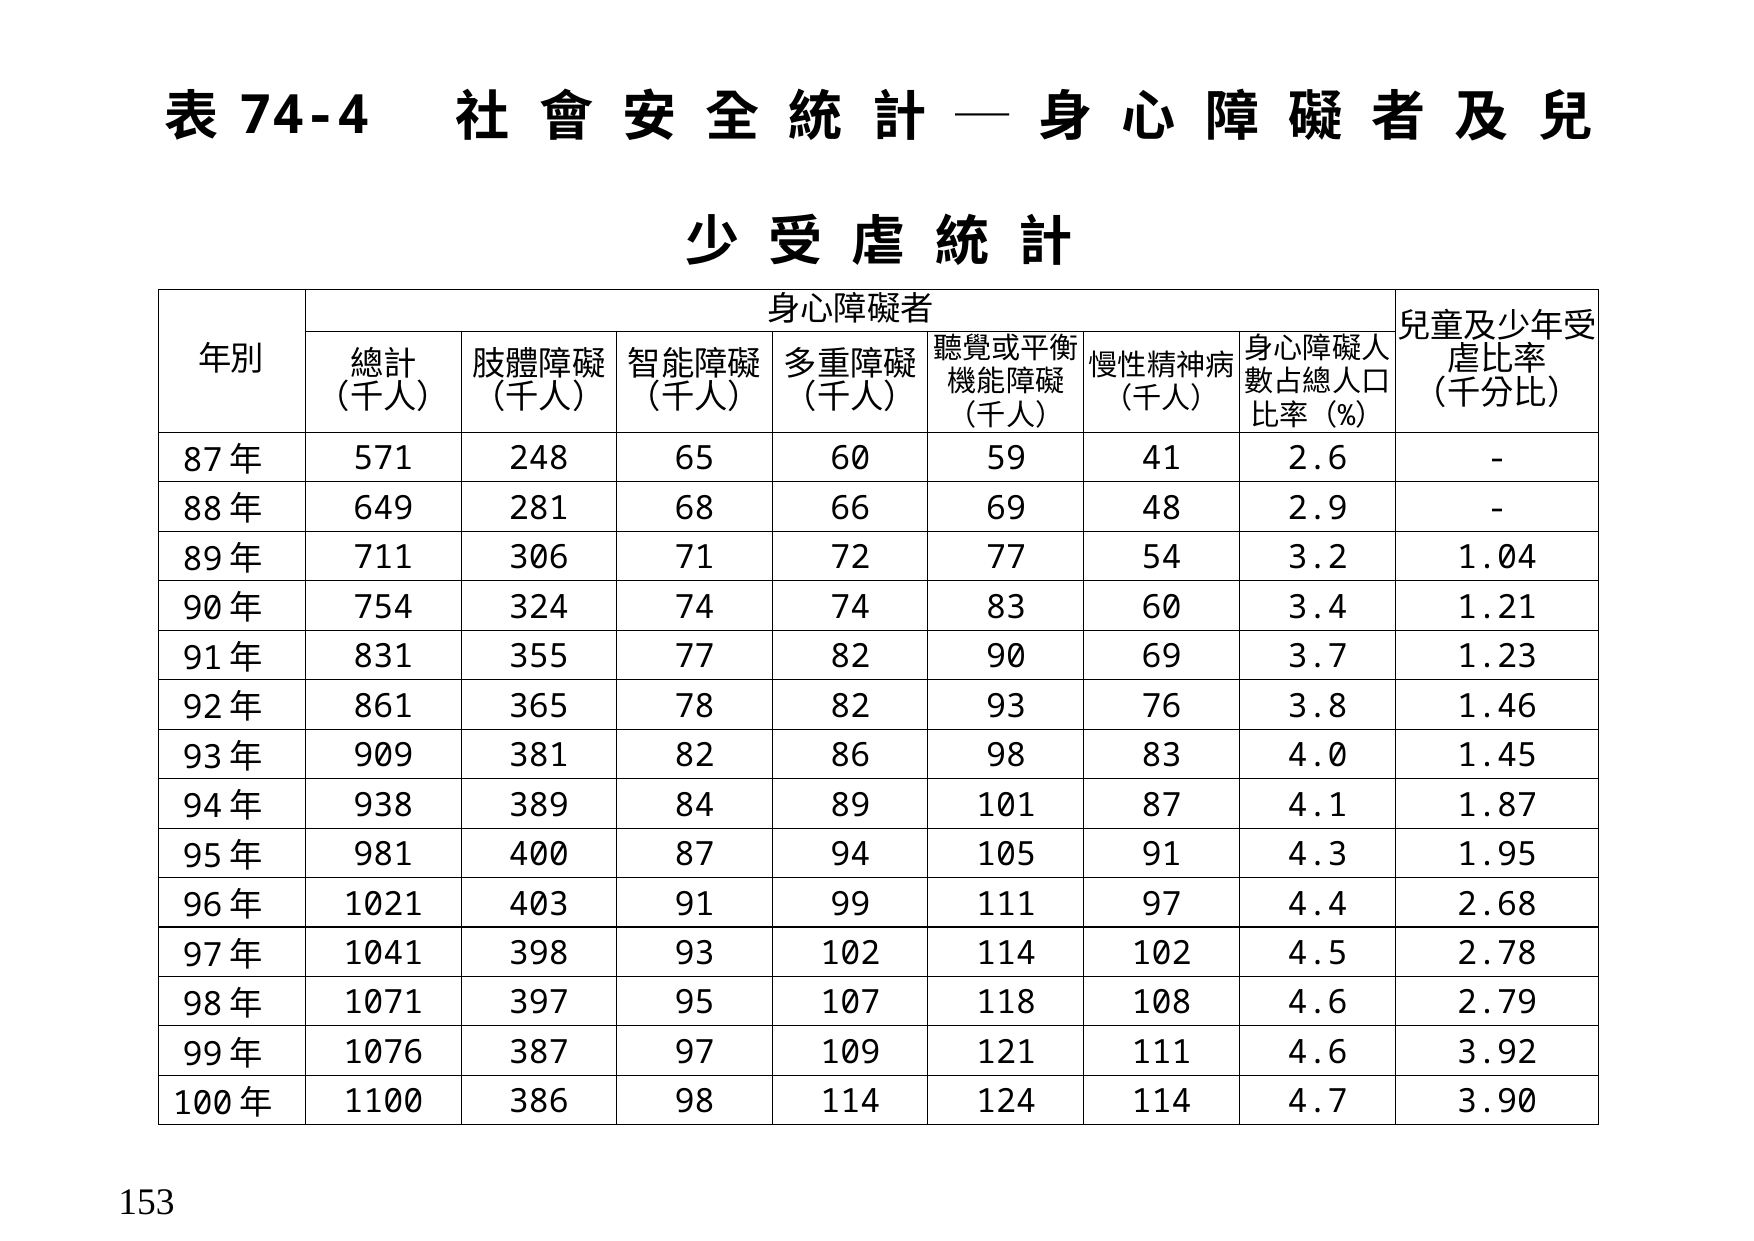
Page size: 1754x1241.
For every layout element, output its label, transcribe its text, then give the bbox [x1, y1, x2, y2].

table_cell 72 [773, 532, 927, 580]
table_cell 多重障礙（千人） [773, 332, 927, 432]
table_cell 365 [462, 680, 616, 728]
table_cell 3.8 [1240, 680, 1395, 728]
table_cell 59 [928, 433, 1083, 481]
table_cell 2.78 [1396, 928, 1598, 976]
table_cell 3.4 [1240, 581, 1395, 629]
table_header 身心障礙者 [306, 290, 1395, 331]
table_cell 1071 [306, 977, 461, 1025]
table_cell 48 [1084, 482, 1239, 531]
table_cell 86 [773, 730, 927, 778]
table_cell 108 [1084, 977, 1239, 1025]
table_cell 4.3 [1240, 829, 1395, 877]
table_cell 89 [773, 779, 927, 827]
table_cell 1.45 [1396, 730, 1598, 778]
table_cell 41 [1084, 433, 1239, 481]
table_cell 386 [462, 1076, 616, 1124]
table_cell 1021 [306, 878, 461, 926]
table_cell 87年 [159, 433, 305, 481]
table_cell 82 [773, 631, 927, 679]
table_cell 3.90 [1396, 1076, 1598, 1124]
table_cell 118 [928, 977, 1083, 1025]
table_cell 1076 [306, 1026, 461, 1075]
table_cell 4.7 [1240, 1076, 1395, 1124]
table_cell 105 [928, 829, 1083, 877]
table_cell 397 [462, 977, 616, 1025]
table_cell - [1396, 433, 1598, 481]
table_cell 聽覺或平衡機能障礙（千人） [928, 332, 1083, 432]
table_cell 91 [617, 878, 772, 926]
table_cell 4.6 [1240, 977, 1395, 1025]
table_cell 861 [306, 680, 461, 728]
table_cell 121 [928, 1026, 1083, 1075]
table_cell 96年 [159, 878, 305, 926]
table_cell 99年 [159, 1026, 305, 1075]
table_header 兒童及少年受虐比率 （千分比） [1396, 290, 1598, 432]
table_cell 387 [462, 1026, 616, 1075]
table_cell 3.7 [1240, 631, 1395, 679]
table_cell 77 [617, 631, 772, 679]
table_cell 4.0 [1240, 730, 1395, 778]
table_cell 4.4 [1240, 878, 1395, 926]
table_cell 98 [617, 1076, 772, 1124]
table_cell 107 [773, 977, 927, 1025]
table_cell 89年 [159, 532, 305, 580]
table_cell 1100 [306, 1076, 461, 1124]
table_cell 總計 （千人） [306, 332, 461, 432]
table_cell 3.2 [1240, 532, 1395, 580]
table_cell 4.1 [1240, 779, 1395, 827]
table_cell 90年 [159, 581, 305, 629]
table_cell 69 [928, 482, 1083, 531]
table_cell 91 [1084, 829, 1239, 877]
table_cell 74 [617, 581, 772, 629]
table_cell 慢性精神病（千人） [1084, 332, 1239, 432]
table_cell 102 [773, 928, 927, 976]
table_cell 68 [617, 482, 772, 531]
table_cell 94年 [159, 779, 305, 827]
table_cell 1.46 [1396, 680, 1598, 728]
table_cell 83 [1084, 730, 1239, 778]
table_cell 83 [928, 581, 1083, 629]
table_cell 1.95 [1396, 829, 1598, 877]
table_cell 1.87 [1396, 779, 1598, 827]
table_cell 90 [928, 631, 1083, 679]
table_cell 智能障礙（千人） [617, 332, 772, 432]
table_cell 92年 [159, 680, 305, 728]
table_cell 403 [462, 878, 616, 926]
table_cell 98 [928, 730, 1083, 778]
table_cell 938 [306, 779, 461, 827]
table_cell 97 [617, 1026, 772, 1075]
table_cell 94 [773, 829, 927, 877]
table_cell 82 [773, 680, 927, 728]
table_cell 84 [617, 779, 772, 827]
table_cell 2.68 [1396, 878, 1598, 926]
table_cell 69 [1084, 631, 1239, 679]
table_cell 3.92 [1396, 1026, 1598, 1075]
table_cell 91年 [159, 631, 305, 679]
table_cell 571 [306, 433, 461, 481]
table_cell 2.79 [1396, 977, 1598, 1025]
table_cell 95年 [159, 829, 305, 877]
table_cell 82 [617, 730, 772, 778]
table_cell 2.6 [1240, 433, 1395, 481]
table_cell 711 [306, 532, 461, 580]
table_cell 324 [462, 581, 616, 629]
table_cell 111 [1084, 1026, 1239, 1075]
table_cell 101 [928, 779, 1083, 827]
table_cell 124 [928, 1076, 1083, 1124]
table_cell 54 [1084, 532, 1239, 580]
table_cell 909 [306, 730, 461, 778]
table_cell 60 [1084, 581, 1239, 629]
table_cell 831 [306, 631, 461, 679]
table_cell 65 [617, 433, 772, 481]
table_cell 97 [1084, 878, 1239, 926]
subtitle 表74-4 社會安全統計─身心障礙者及兒少受虐統計 [128, 39, 1628, 289]
table_cell 1041 [306, 928, 461, 976]
table_cell 389 [462, 779, 616, 827]
table_cell 66 [773, 482, 927, 531]
table_cell 398 [462, 928, 616, 976]
table_cell 93 [928, 680, 1083, 728]
table_cell 87 [617, 829, 772, 877]
table_cell 74 [773, 581, 927, 629]
table_cell 71 [617, 532, 772, 580]
table_cell 97年 [159, 928, 305, 976]
table_cell 400 [462, 829, 616, 877]
table_header 年別 [159, 290, 305, 432]
table_cell 248 [462, 433, 616, 481]
table_cell 355 [462, 631, 616, 679]
table_cell 114 [1084, 1076, 1239, 1124]
table_cell 111 [928, 878, 1083, 926]
table_cell 114 [928, 928, 1083, 976]
table_cell 77 [928, 532, 1083, 580]
table_cell 754 [306, 581, 461, 629]
table_cell 93 [617, 928, 772, 976]
table_cell 649 [306, 482, 461, 531]
table_cell 98年 [159, 977, 305, 1025]
table_cell 4.6 [1240, 1026, 1395, 1075]
table_cell 1.04 [1396, 532, 1598, 580]
table_cell 93年 [159, 730, 305, 778]
table_cell 2.9 [1240, 482, 1395, 531]
table_cell 109 [773, 1026, 927, 1075]
table_cell 306 [462, 532, 616, 580]
table_cell 381 [462, 730, 616, 778]
table_cell 981 [306, 829, 461, 877]
table_cell 1.23 [1396, 631, 1598, 679]
table_cell 100年 [159, 1076, 305, 1124]
table_cell 281 [462, 482, 616, 531]
table_cell 肢體障礙 （千人） [462, 332, 616, 432]
table_cell 95 [617, 977, 772, 1025]
table_cell 身心障礙人數占總人口比率（%） [1240, 332, 1395, 432]
table_cell 87 [1084, 779, 1239, 827]
table_cell 60 [773, 433, 927, 481]
table_cell 99 [773, 878, 927, 926]
table_cell 102 [1084, 928, 1239, 976]
table_cell 4.5 [1240, 928, 1395, 976]
table_cell 88年 [159, 482, 305, 531]
table_cell - [1396, 482, 1598, 531]
table_cell 1.21 [1396, 581, 1598, 629]
table_cell 76 [1084, 680, 1239, 728]
table_cell 78 [617, 680, 772, 728]
table_cell 114 [773, 1076, 927, 1124]
